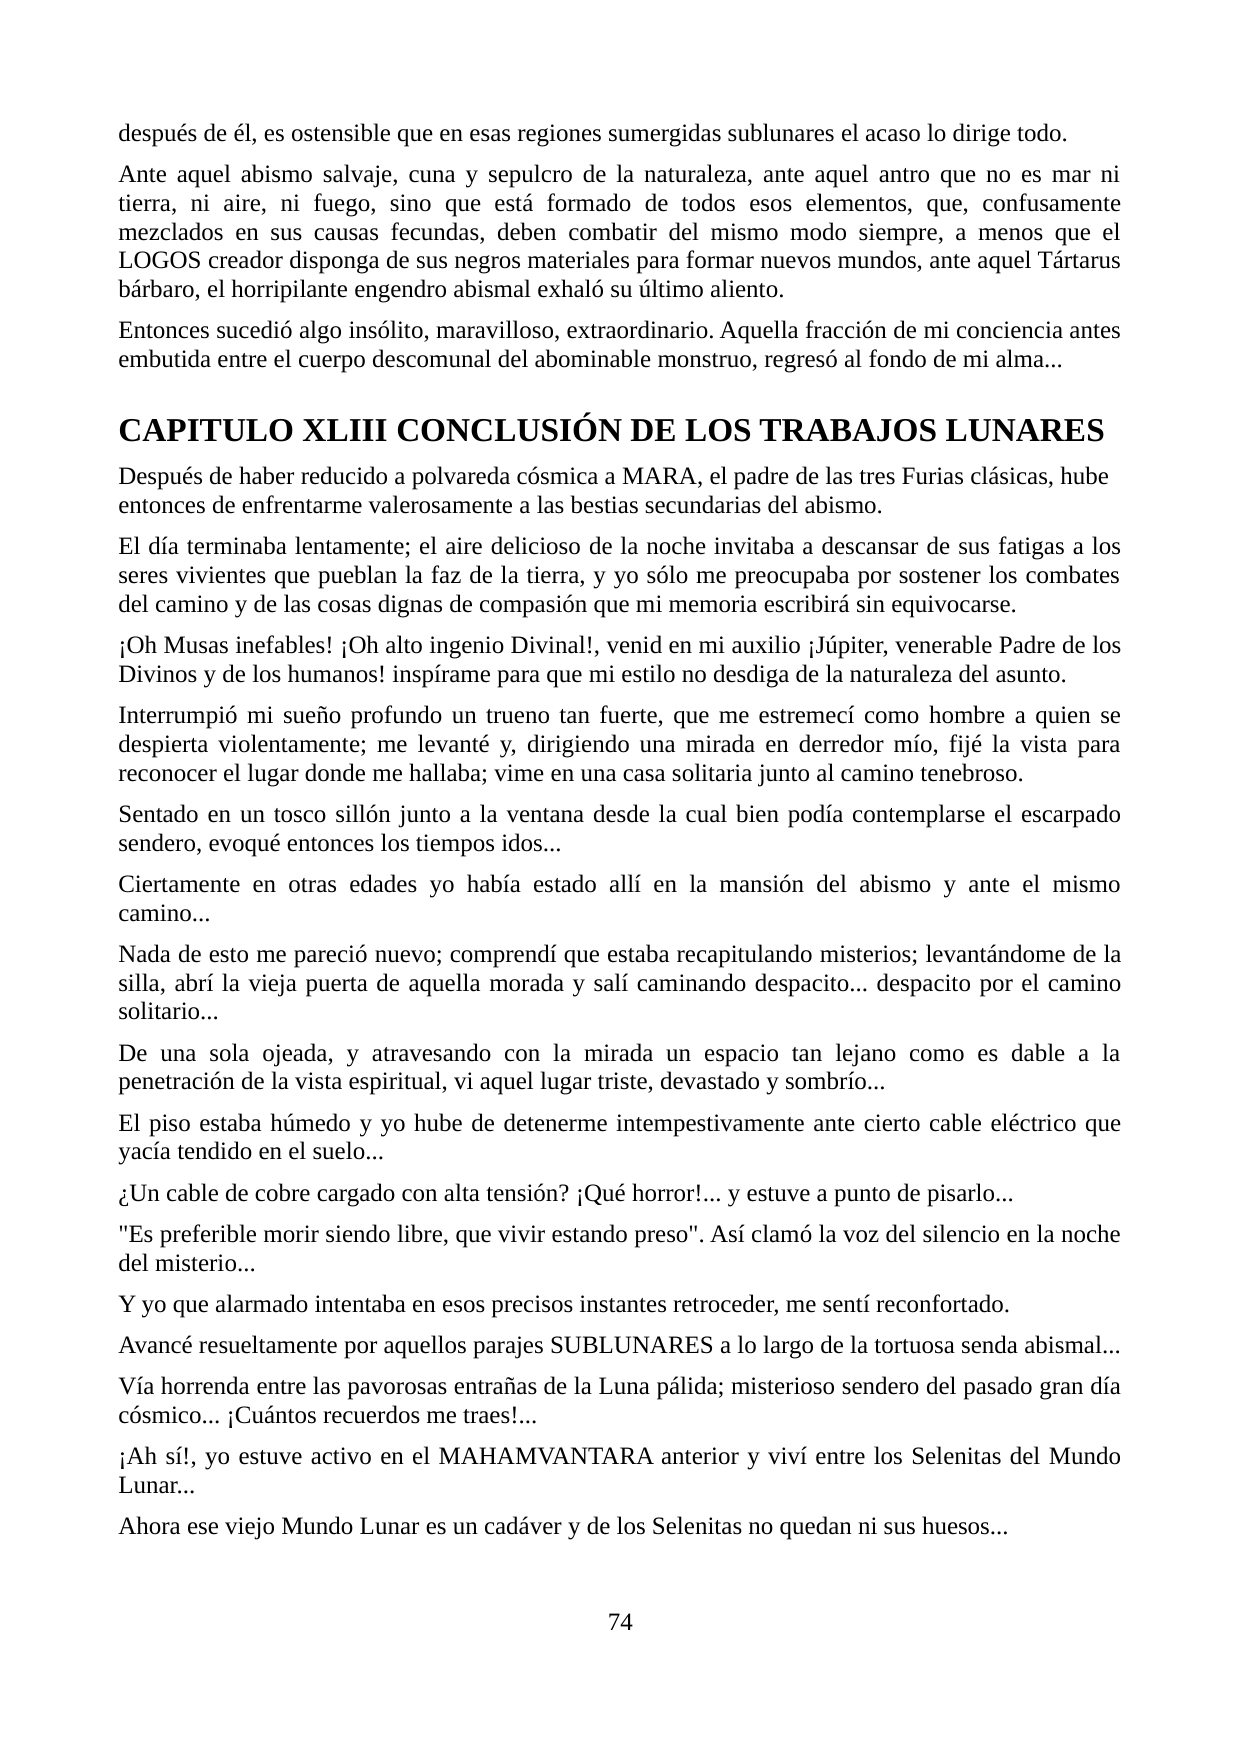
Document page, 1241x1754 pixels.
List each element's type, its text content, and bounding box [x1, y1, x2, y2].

text Sentado en un tosco sillón junto a la ventana desde la cual bien podía contemplarse el escarpado sendero, evoqué entonces los tiempos idos... [118, 799, 1122, 856]
text Ahora ese viejo Mundo Lunar es un cadáver y de los Selenitas no quedan ni sus huesos... [118, 1511, 1122, 1540]
text Ciertamente en otras edades yo había estado allí en la mansión del abismo y ante el mismo camino... [118, 869, 1122, 926]
text De una sola ojeada, y atravesando con la mirada un espacio tan lejano como es dable a la penetración de la vista espiritual, vi aquel lugar triste, devastado y sombrío... [118, 1038, 1122, 1095]
text El piso estaba húmedo y yo hube de detenerme intempestivamente ante cierto cable eléctrico que yacía tendido en el suelo... [118, 1108, 1122, 1165]
text ¡Ah sí!, yo estuve activo en el MAHAMVANTARA anterior y viví entre los Selenitas del Mundo Lunar... [118, 1441, 1122, 1499]
text Avancé resueltamente por aquellos parajes SUBLUNARES a lo largo de la tortuosa senda abismal... [118, 1330, 1122, 1359]
text Nada de esto me pareció nuevo; comprendí que estaba recapitulando misterios; levantándome de la silla, abrí la vieja puerta de aquella morada y salí caminando despacito... despacito por el camino solitario... [118, 939, 1122, 1025]
subtitle CAPITULO XLIII CONCLUSIÓN DE LOS TRABAJOS LUNARES [118, 411, 1122, 449]
text después de él, es ostensible que en esas regiones sumergidas sublunares el acaso lo dirige todo. [118, 118, 1122, 147]
text Y yo que alarmado intentaba en esos precisos instantes retroceder, me sentí reconfortado. [118, 1289, 1122, 1318]
text Después de haber reducido a polvareda cósmica a MARA, el padre de las tres Furias clásicas, hube entonces de enfrentarme valerosamente a las bestias secundarias del abismo. [118, 461, 1122, 519]
text "Es preferible morir siendo libre, que vivir estando preso". Así clamó la voz del silencio en la noche del misterio... [118, 1219, 1122, 1276]
text Entonces sucedió algo insólito, maravilloso, extraordinario. Aquella fracción de mi conciencia antes embutida entre el cuerpo descomunal del abominable monstruo, regresó al fondo de mi alma... [118, 316, 1122, 373]
text Interrumpió mi sueño profundo un trueno tan fuerte, que me estremecí como hombre a quien se despierta violentamente; me levanté y, dirigiendo una mirada en derredor mío, fijé la vista para reconocer el lugar donde me hallaba; vime en una casa solitaria junto al camino tenebroso. [118, 700, 1122, 786]
text ¿Un cable de cobre cargado con alta tensión? ¡Qué horror!... y estuve a punto de pisarlo... [118, 1178, 1122, 1206]
text Ante aquel abismo salvaje, cuna y sepulcro de la naturaleza, ante aquel antro que no es mar ni tierra, ni aire, ni fuego, sino que está formado de todos esos elementos, que, confusamente mezclados en sus causas fecundas, deben combatir del mismo modo siempre, a menos que el LOGOS creador disponga de sus negros materiales para formar nuevos mundos, ante aquel Tártarus bárbaro, el horripilante engendro abismal exhaló su último aliento. [118, 159, 1122, 303]
text Vía horrenda entre las pavorosas entrañas de la Luna pálida; misterioso sendero del pasado gran día cósmico... ¡Cuántos recuerdos me traes!... [118, 1371, 1122, 1429]
text El día terminaba lentamente; el aire delicioso de la noche invitaba a descansar de sus fatigas a los seres vivientes que pueblan la faz de la tierra, y yo sólo me preocupaba por sostener los combates del camino y de las cosas dignas de compasión que mi memoria escribirá sin equivocarse. [118, 531, 1122, 618]
text ¡Oh Musas inefables! ¡Oh alto ingenio Divinal!, venid en mi auxilio ¡Júpiter, venerable Padre de los Divinos y de los humanos! inspírame para que mi estilo no desdiga de la naturaleza del asunto. [118, 630, 1122, 688]
